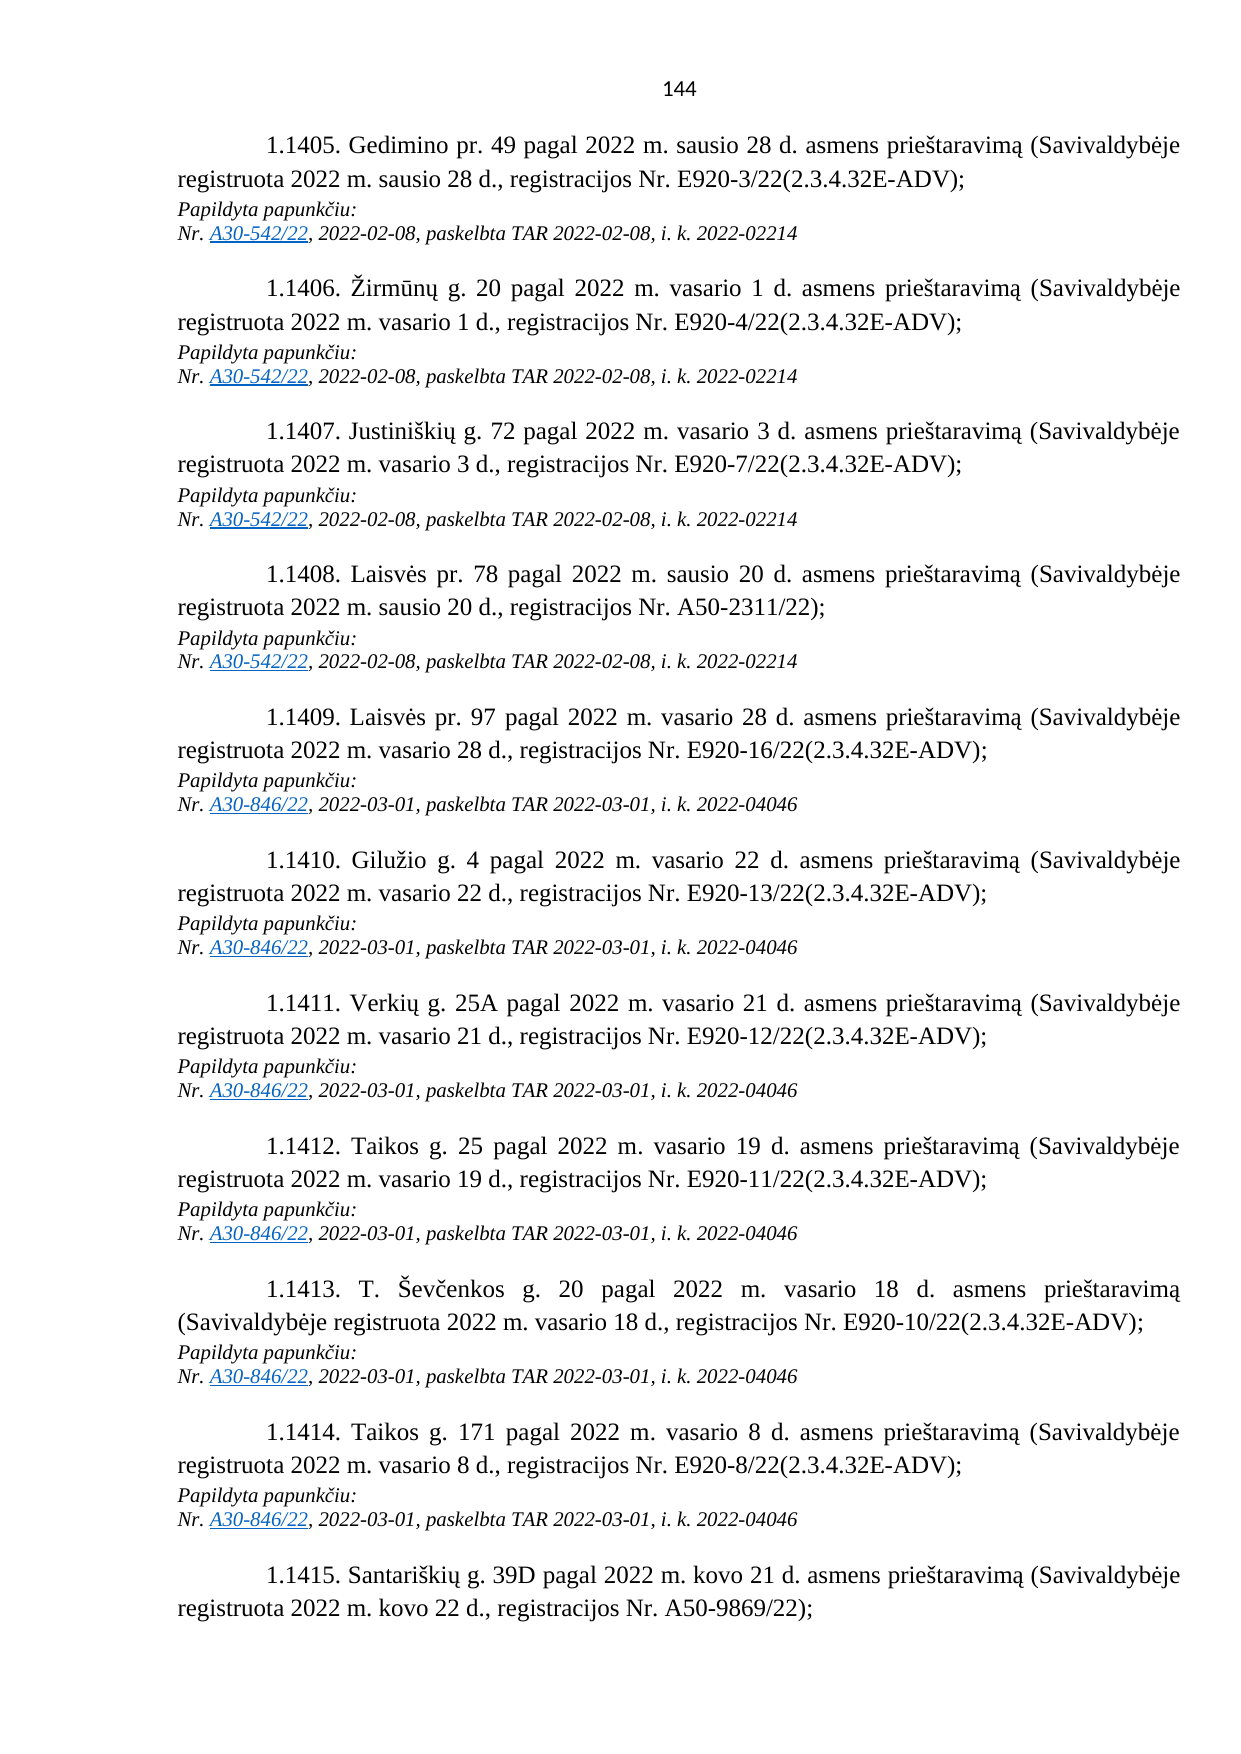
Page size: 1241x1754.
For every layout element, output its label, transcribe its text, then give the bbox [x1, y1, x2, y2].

text Papildyta papunkčiu: [177, 1054, 1181, 1078]
text 1.1414. Taikos g. 171 pagal 2022 m. vasario 8 d. asmens prieštaravimą (Savivaldybėje registruota 2022 m. vasario 8 d., registracijos Nr. E920-8/22(2.3.4.32E-ADV); [177, 1417, 1181, 1479]
text Nr. A30-846/22, 2022-03-01, paskelbta TAR 2022-03-01, i. k. 2022-04046 [177, 1221, 1181, 1245]
text Nr. A30-846/22, 2022-03-01, paskelbta TAR 2022-03-01, i. k. 2022-04046 [177, 1078, 1181, 1102]
text Nr. A30-846/22, 2022-03-01, paskelbta TAR 2022-03-01, i. k. 2022-04046 [177, 1507, 1181, 1531]
text Nr. A30-542/22, 2022-02-08, paskelbta TAR 2022-02-08, i. k. 2022-02214 [177, 507, 1181, 531]
text 1.1410. Gilužio g. 4 pagal 2022 m. vasario 22 d. asmens prieštaravimą (Savivaldybėje registruota 2022 m. vasario 22 d., registracijos Nr. E920-13/22(2.3.4.32E-ADV); [177, 845, 1181, 907]
text Papildyta papunkčiu: [177, 768, 1181, 792]
text 1.1406. Žirmūnų g. 20 pagal 2022 m. vasario 1 d. asmens prieštaravimą (Savivaldybėje registruota 2022 m. vasario 1 d., registracijos Nr. E920-4/22(2.3.4.32E-ADV); [177, 273, 1181, 335]
text Nr. A30-542/22, 2022-02-08, paskelbta TAR 2022-02-08, i. k. 2022-02214 [177, 364, 1181, 388]
text Papildyta papunkčiu: [177, 1483, 1181, 1507]
text Nr. A30-846/22, 2022-03-01, paskelbta TAR 2022-03-01, i. k. 2022-04046 [177, 935, 1181, 959]
text Papildyta papunkčiu: [177, 339, 1181, 364]
text Papildyta papunkčiu: [177, 482, 1181, 507]
text Nr. A30-542/22, 2022-02-08, paskelbta TAR 2022-02-08, i. k. 2022-02214 [177, 221, 1181, 245]
text 1.1412. Taikos g. 25 pagal 2022 m. vasario 19 d. asmens prieštaravimą (Savivaldybėje registruota 2022 m. vasario 19 d., registracijos Nr. E920-11/22(2.3.4.32E-ADV); [177, 1131, 1181, 1193]
text Papildyta papunkčiu: [177, 1197, 1181, 1221]
text 1.1405. Gedimino pr. 49 pagal 2022 m. sausio 28 d. asmens prieštaravimą (Savivaldybėje registruota 2022 m. sausio 28 d., registracijos Nr. E920-3/22(2.3.4.32E-ADV); [177, 131, 1181, 192]
text Nr. A30-542/22, 2022-02-08, paskelbta TAR 2022-02-08, i. k. 2022-02214 [177, 649, 1181, 673]
text Nr. A30-846/22, 2022-03-01, paskelbta TAR 2022-03-01, i. k. 2022-04046 [177, 792, 1181, 816]
text 1.1413. T. Ševčenkos g. 20 pagal 2022 m. vasario 18 d. asmens prieštaravimą (Savivaldybėje registruota 2022 m. vasario 18 d., registracijos Nr. E920-10/22(2.3.4.32E-ADV); [177, 1274, 1181, 1336]
text Papildyta papunkčiu: [177, 911, 1181, 935]
text 1.1408. Laisvės pr. 78 pagal 2022 m. sausio 20 d. asmens prieštaravimą (Savivaldybėje registruota 2022 m. sausio 20 d., registracijos Nr. A50-2311/22); [177, 559, 1181, 621]
text 1.1407. Justiniškių g. 72 pagal 2022 m. vasario 3 d. asmens prieštaravimą (Savivaldybėje registruota 2022 m. vasario 3 d., registracijos Nr. E920-7/22(2.3.4.32E-ADV); [177, 416, 1181, 478]
text Papildyta papunkčiu: [177, 197, 1181, 221]
text Papildyta papunkčiu: [177, 1340, 1181, 1364]
text Nr. A30-846/22, 2022-03-01, paskelbta TAR 2022-03-01, i. k. 2022-04046 [177, 1364, 1181, 1388]
text Papildyta papunkčiu: [177, 625, 1181, 649]
text 1.1411. Verkių g. 25A pagal 2022 m. vasario 21 d. asmens prieštaravimą (Savivaldybėje registruota 2022 m. vasario 21 d., registracijos Nr. E920-12/22(2.3.4.32E-ADV); [177, 988, 1181, 1050]
text 1.1415. Santariškių g. 39D pagal 2022 m. kovo 21 d. asmens prieštaravimą (Savivaldybėje registruota 2022 m. kovo 22 d., registracijos Nr. A50-9869/22); [177, 1560, 1181, 1622]
text 1.1409. Laisvės pr. 97 pagal 2022 m. vasario 28 d. asmens prieštaravimą (Savivaldybėje registruota 2022 m. vasario 28 d., registracijos Nr. E920-16/22(2.3.4.32E-ADV); [177, 702, 1181, 764]
